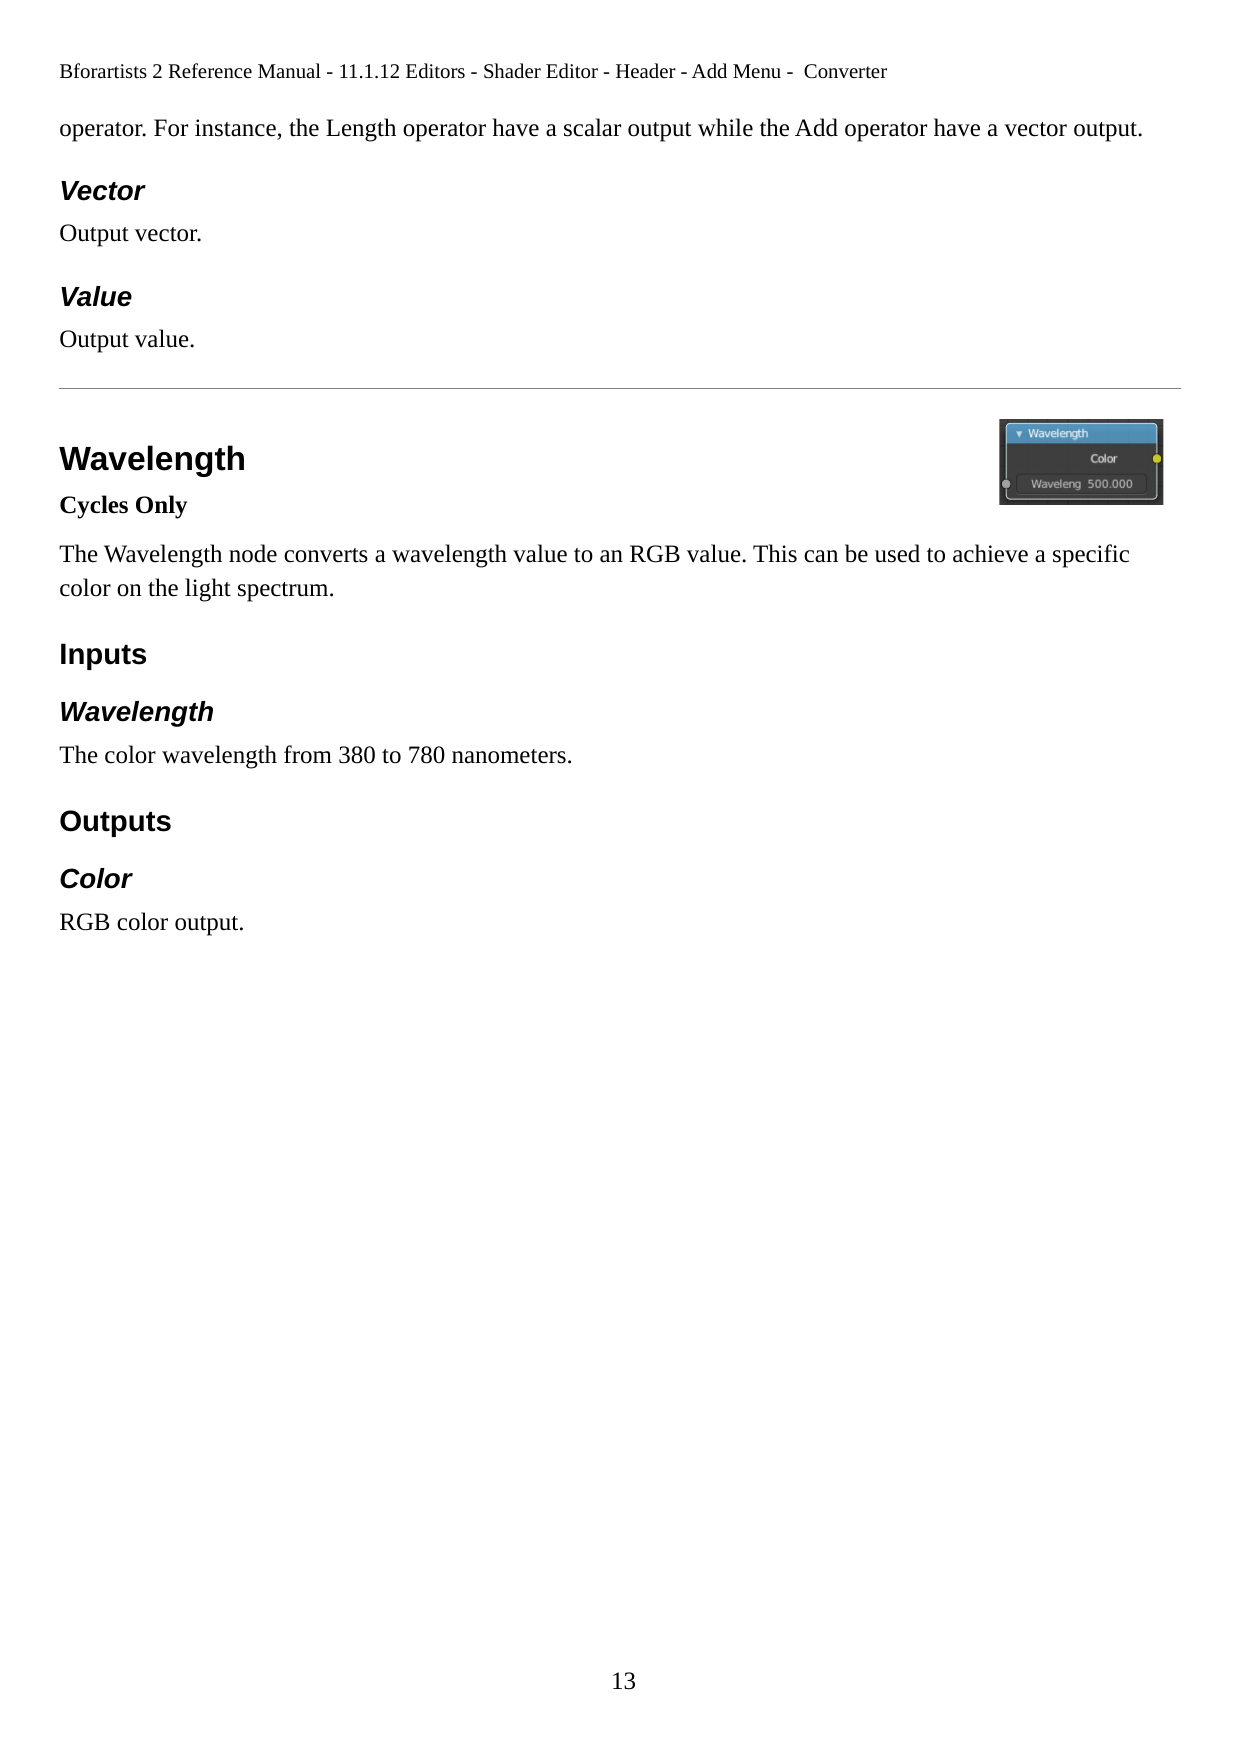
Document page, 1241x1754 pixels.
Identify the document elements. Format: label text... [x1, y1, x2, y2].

text Output value. [59, 324, 1181, 353]
text Output vector. [59, 218, 1181, 247]
subtitle Color [59, 862, 1181, 894]
text RGB color output. [59, 907, 1181, 936]
text The color wavelength from 380 to 780 nanometers. [59, 740, 1181, 769]
text Cycles Only [59, 490, 1181, 518]
subtitle Wavelength [59, 438, 999, 477]
subtitle Wavelength [59, 696, 1181, 727]
text The Wavelength node converts a wavelength value to an RGB value. This can be used to achieve a specific color on the light spectrum. [59, 539, 1181, 602]
subtitle Vector [59, 174, 1181, 206]
subtitle [1164, 438, 1181, 477]
picture [999, 419, 1164, 505]
subtitle Outputs [59, 804, 1181, 837]
subtitle Value [59, 280, 1181, 312]
text operator. For instance, the Length operator have a scalar output while the Add operator have a vector output. [59, 113, 1181, 141]
subtitle Inputs [59, 637, 1181, 671]
